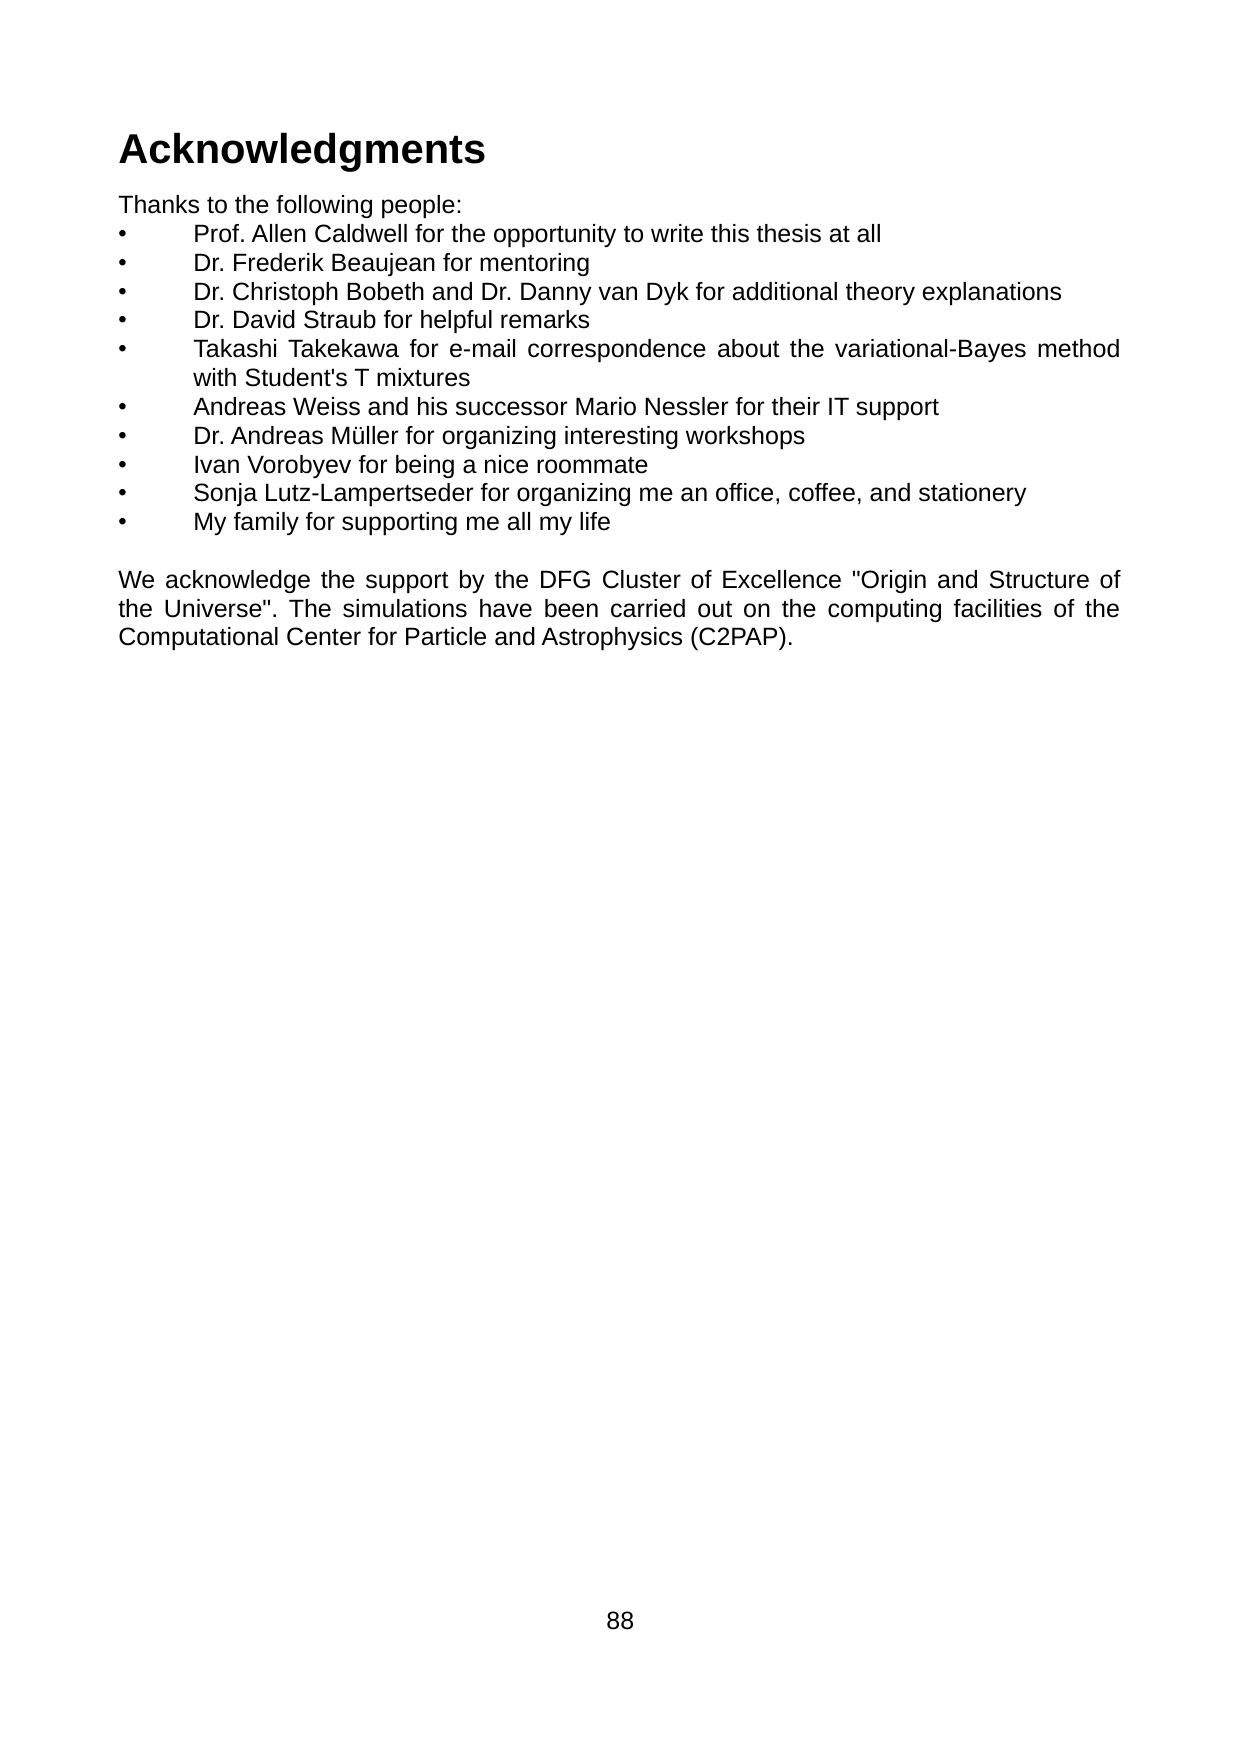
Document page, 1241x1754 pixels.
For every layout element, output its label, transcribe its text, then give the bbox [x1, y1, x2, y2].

list Ivan Vorobyev for being a nice roommate [118, 449, 1122, 478]
list Dr. Christoph Bobeth and Dr. Danny van Dyk for additional theory explanations [118, 277, 1122, 305]
list Andreas Weiss and his successor Mario Nessler for their IT support [118, 392, 1122, 421]
text Thanks to the following people: [118, 190, 1122, 219]
list Dr. Andreas Müller for organizing interesting workshops [118, 421, 1122, 449]
list We acknowledge the support by the DFG Cluster of Excellence "Origin and Structure of the Universe". The simulations have been carried out on the computing facilities of the Computational Center for Particle and Astrophysics (C2PAP). [118, 565, 1122, 651]
list My family for supporting me all my life [118, 507, 1122, 536]
text Acknowledgments [118, 124, 1122, 172]
list Dr. David Straub for helpful remarks [118, 305, 1122, 334]
list Takashi Takekawa for e-mail correspondence about the variational-Bayes method with Student's T mixtures [118, 334, 1122, 392]
list Sonja Lutz-Lampertseder for organizing me an office, coffee, and stationery [118, 478, 1122, 507]
list Dr. Frederik Beaujean for mentoring [118, 248, 1122, 277]
list Prof. Allen Caldwell for the opportunity to write this thesis at all [118, 219, 1122, 248]
